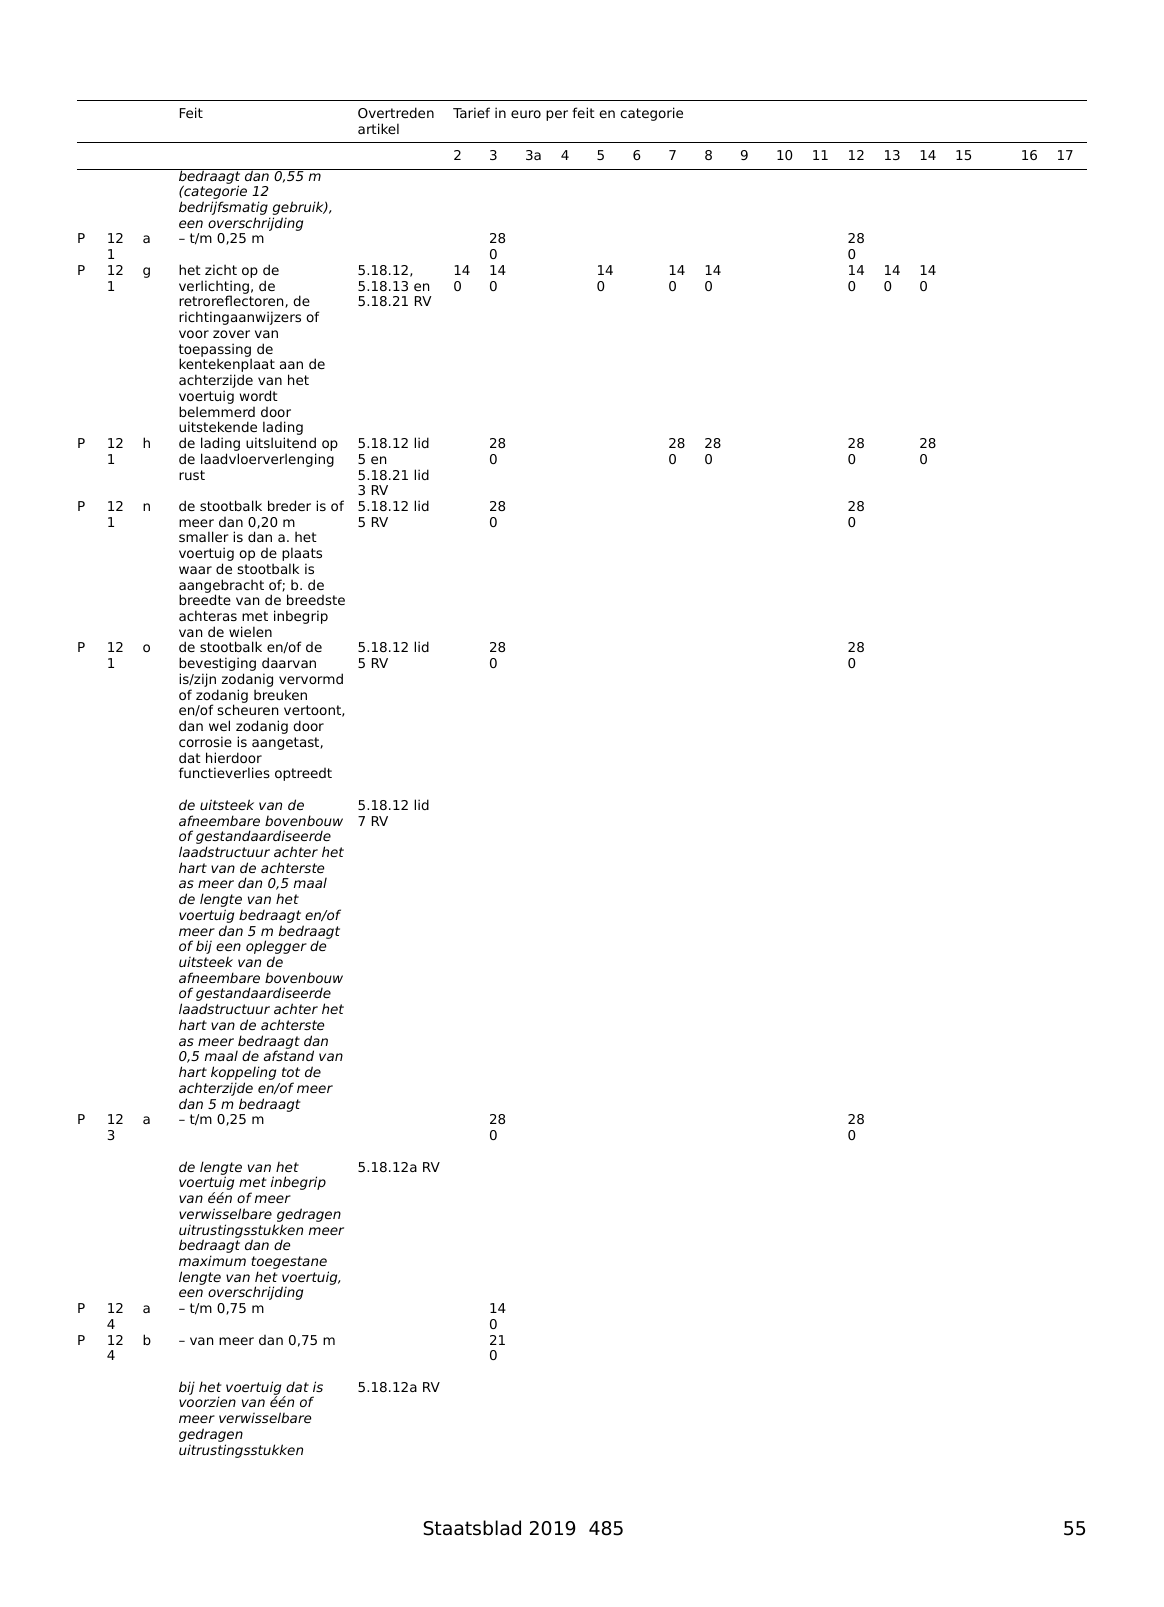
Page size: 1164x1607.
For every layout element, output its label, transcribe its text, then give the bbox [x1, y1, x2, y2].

table_cell [841, 782, 877, 798]
table_cell [877, 1364, 913, 1379]
table_cell [841, 1364, 877, 1379]
table_header Overtreden artikel [352, 101, 447, 142]
table_cell [698, 782, 734, 798]
table_cell bedraagt dan 0,55 m (categorie 12 bedrijfsmatig gebruik), een overschrijding [172, 170, 352, 231]
table_cell [770, 1364, 806, 1379]
table_cell [806, 1144, 841, 1159]
table_cell [519, 640, 555, 782]
table_cell [77, 143, 101, 168]
table_cell 5.18.12 lid 5 en 5.18.21 lid 3 RV [352, 436, 447, 499]
table_cell [101, 1380, 136, 1458]
table_cell [662, 640, 698, 782]
table_cell [949, 1380, 1015, 1458]
table_cell [519, 499, 555, 640]
table_cell [519, 1380, 555, 1458]
table_cell [626, 263, 662, 436]
table_cell [698, 499, 734, 640]
table_cell [949, 263, 1015, 436]
table_cell 6 [626, 143, 662, 168]
table_cell 10 [770, 143, 806, 168]
table_cell [806, 640, 841, 782]
table_cell [136, 782, 172, 798]
table_cell [1015, 640, 1051, 782]
table_cell [483, 1159, 519, 1301]
table_cell [698, 1144, 734, 1159]
table_cell [877, 170, 913, 231]
table_cell [1051, 231, 1087, 263]
table_cell [555, 231, 591, 263]
table_cell [1051, 782, 1087, 798]
table_cell [77, 1364, 101, 1379]
table_cell [136, 170, 172, 231]
table_cell [172, 1144, 352, 1159]
table_cell [77, 1380, 101, 1458]
table_cell [877, 798, 913, 1112]
table_cell [591, 1333, 626, 1364]
table_cell [806, 436, 841, 499]
table_cell [555, 436, 591, 499]
table_cell 13 [877, 143, 913, 168]
table_cell [1051, 1144, 1087, 1159]
table_cell [626, 1144, 662, 1159]
table_cell [447, 1144, 483, 1159]
table_cell – t/m 0,25 m [172, 1112, 352, 1144]
table_cell [172, 143, 352, 168]
table_header [101, 101, 136, 142]
table_cell [555, 798, 591, 1112]
table_cell [483, 1364, 519, 1379]
table_cell [626, 1112, 662, 1144]
table_cell 5.18.12a RV [352, 1159, 447, 1301]
table_cell 140 [483, 1301, 519, 1332]
table_cell P [77, 1301, 101, 1332]
table_cell – van meer dan 0,75 m [172, 1333, 352, 1364]
table_cell [770, 1301, 806, 1332]
table_cell [770, 1112, 806, 1144]
table_cell 3a [519, 143, 555, 168]
table_cell [734, 1333, 770, 1364]
table_cell [519, 231, 555, 263]
table_cell [806, 1364, 841, 1379]
table_cell [447, 436, 483, 499]
table_cell [352, 231, 447, 263]
table_cell 14 [913, 143, 949, 168]
table_cell [770, 1159, 806, 1301]
table_cell [877, 1380, 913, 1458]
table_cell 4 [555, 143, 591, 168]
table_cell [626, 1333, 662, 1364]
table_cell [1051, 170, 1087, 231]
table_cell a [136, 1301, 172, 1332]
table_cell [1015, 1301, 1051, 1332]
table_cell P [77, 1333, 101, 1364]
table_cell [591, 1159, 626, 1301]
table_cell 121 [101, 640, 136, 782]
table_cell [447, 1301, 483, 1332]
table_cell 5 [591, 143, 626, 168]
table_cell [949, 1144, 1015, 1159]
table_cell [877, 1333, 913, 1364]
table_cell [1015, 1159, 1051, 1301]
table_cell [949, 1333, 1015, 1364]
table_cell [555, 1159, 591, 1301]
table_cell [1015, 1144, 1051, 1159]
table_cell 280 [841, 1112, 877, 1144]
table_cell [841, 1301, 877, 1332]
table_cell [662, 1333, 698, 1364]
table_cell [519, 1112, 555, 1144]
table_cell [447, 640, 483, 782]
table_cell [519, 1364, 555, 1379]
table_cell [913, 1333, 949, 1364]
table_cell [1051, 499, 1087, 640]
table_cell de stootbalk breder is of meer dan 0,20 m smaller is dan a. het voertuig op de plaats waar de stootbalk is aangebracht of; b. de breedte van de breedste achteras met inbegrip van de wielen [172, 499, 352, 640]
table_cell [662, 170, 698, 231]
table_cell [1015, 263, 1051, 436]
table_cell [77, 798, 101, 1112]
table_cell P [77, 263, 101, 436]
table_cell [698, 1112, 734, 1144]
table_cell [447, 798, 483, 1112]
table_cell [806, 231, 841, 263]
table_cell [1015, 231, 1051, 263]
table_cell [1051, 1380, 1087, 1458]
table_cell [1051, 798, 1087, 1112]
table_cell [698, 1333, 734, 1364]
table_cell 5.18.12, 5.18.13 en 5.18.21 RV [352, 263, 447, 436]
table_cell [555, 640, 591, 782]
table_cell [770, 798, 806, 1112]
table_cell [841, 1144, 877, 1159]
table_header [77, 101, 101, 142]
table_cell [662, 1144, 698, 1159]
table_cell [555, 1144, 591, 1159]
table_cell P [77, 499, 101, 640]
table_cell [447, 1159, 483, 1301]
table_cell [1051, 1112, 1087, 1144]
table_cell [770, 1144, 806, 1159]
table_cell [519, 436, 555, 499]
table_cell [913, 782, 949, 798]
table_cell [352, 170, 447, 231]
table_cell [662, 798, 698, 1112]
table_cell [101, 798, 136, 1112]
table_cell [136, 1159, 172, 1301]
table_cell 140 [913, 263, 949, 436]
table_cell [913, 1112, 949, 1144]
table_cell [770, 1380, 806, 1458]
table_cell [841, 170, 877, 231]
table_cell [352, 782, 447, 798]
table_cell [172, 1364, 352, 1379]
table_cell P [77, 231, 101, 263]
table_cell [626, 782, 662, 798]
table_cell [352, 1364, 447, 1379]
table_cell [591, 436, 626, 499]
table_cell [806, 1159, 841, 1301]
table_cell [1015, 782, 1051, 798]
table_cell [698, 1364, 734, 1379]
table_cell [1015, 1112, 1051, 1144]
table_cell [591, 640, 626, 782]
table_cell [447, 1112, 483, 1144]
table_cell 121 [101, 263, 136, 436]
table_cell g [136, 263, 172, 436]
table_cell [949, 170, 1015, 231]
table_cell [101, 1159, 136, 1301]
table_header Feit [172, 101, 352, 142]
table_cell P [77, 640, 101, 782]
table_cell [877, 499, 913, 640]
table_cell [949, 1301, 1015, 1332]
table_cell 140 [877, 263, 913, 436]
table_cell 2 [447, 143, 483, 168]
table_cell 16 [1015, 143, 1051, 168]
table_cell [662, 231, 698, 263]
table_cell [806, 263, 841, 436]
table_cell [913, 1144, 949, 1159]
table_cell [591, 1144, 626, 1159]
table_cell [483, 1144, 519, 1159]
table_cell 7 [662, 143, 698, 168]
table_cell [877, 436, 913, 499]
table_cell 280 [483, 231, 519, 263]
table_cell [1015, 170, 1051, 231]
table_cell de lengte van het voertuig met inbegrip van één of meer verwisselbare gedragen uitrustingsstukken meer bedraagt dan de maximum toegestane lengte van het voertuig, een overschrijding [172, 1159, 352, 1301]
table_cell [447, 170, 483, 231]
table_cell [770, 263, 806, 436]
table_cell [591, 782, 626, 798]
table_cell [101, 1144, 136, 1159]
table_cell [136, 1144, 172, 1159]
table_cell [698, 640, 734, 782]
table_header [136, 101, 172, 142]
table_cell 5.18.12 lid 5 RV [352, 640, 447, 782]
table_cell [591, 1380, 626, 1458]
table_cell [626, 499, 662, 640]
table_cell b [136, 1333, 172, 1364]
table_cell [1051, 263, 1087, 436]
table_cell [483, 170, 519, 231]
table_cell [352, 143, 447, 168]
table_cell [591, 231, 626, 263]
table_cell 9 [734, 143, 770, 168]
table_cell [734, 263, 770, 436]
table_cell [519, 263, 555, 436]
table_cell [591, 1364, 626, 1379]
table_cell [841, 798, 877, 1112]
table_cell [877, 640, 913, 782]
table_cell [662, 1159, 698, 1301]
table_cell [913, 1364, 949, 1379]
table_cell [1051, 1364, 1087, 1379]
table_cell [1015, 1380, 1051, 1458]
table_cell 124 [101, 1333, 136, 1364]
table_cell [841, 1333, 877, 1364]
table_cell [447, 782, 483, 798]
table_cell [555, 1333, 591, 1364]
table_cell [136, 143, 172, 168]
table_cell [806, 1301, 841, 1332]
table_cell [101, 170, 136, 231]
table_cell [136, 798, 172, 1112]
table_cell 280 [913, 436, 949, 499]
table_cell [591, 798, 626, 1112]
table_cell [352, 1333, 447, 1364]
table_cell de uitsteek van de afneembare bovenbouw of gestandaardiseerde laadstructuur achter het hart van de achterste as meer dan 0,5 maal de lengte van het voertuig bedraagt en/of meer dan 5 m bedraagt of bij een oplegger de uitsteek van de afneembare bovenbouw of gestandaardiseerde laadstructuur achter het hart van de achterste as meer bedraagt dan 0,5 maal de afstand van hart koppeling tot de achterzijde en/of meer dan 5 m bedraagt [172, 798, 352, 1112]
table_cell 140 [591, 263, 626, 436]
table_cell 280 [483, 436, 519, 499]
table_cell [770, 436, 806, 499]
table_cell [1015, 798, 1051, 1112]
table_cell [698, 231, 734, 263]
table_cell 121 [101, 499, 136, 640]
table_cell [519, 1159, 555, 1301]
table_cell [949, 499, 1015, 640]
table_cell [806, 1380, 841, 1458]
table_cell [1015, 499, 1051, 640]
table_cell [352, 1112, 447, 1144]
table_cell [734, 436, 770, 499]
table_cell [698, 170, 734, 231]
table_cell [949, 231, 1015, 263]
table_cell [662, 1112, 698, 1144]
table_cell [101, 782, 136, 798]
table_cell [1051, 640, 1087, 782]
table_cell [483, 1380, 519, 1458]
table_cell o [136, 640, 172, 782]
table_cell [734, 782, 770, 798]
table_cell [698, 798, 734, 1112]
table_cell [626, 1301, 662, 1332]
table_cell [555, 1380, 591, 1458]
table_cell [734, 1380, 770, 1458]
table_cell a [136, 1112, 172, 1144]
table_cell 11 [806, 143, 841, 168]
table_cell h [136, 436, 172, 499]
table_cell [913, 1380, 949, 1458]
table_cell 140 [447, 263, 483, 436]
table_cell 280 [483, 640, 519, 782]
table_cell [806, 798, 841, 1112]
table_cell [877, 1144, 913, 1159]
table_cell bij het voertuig dat is voorzien van één of meer verwisselbare gedragen uitrustingsstukken [172, 1380, 352, 1458]
table_cell [591, 1301, 626, 1332]
table_cell [949, 798, 1015, 1112]
table_cell [519, 1301, 555, 1332]
table_cell [877, 1159, 913, 1301]
table_cell [101, 143, 136, 168]
table_cell [555, 1301, 591, 1332]
table_cell [913, 499, 949, 640]
table_cell [877, 782, 913, 798]
table_cell [949, 640, 1015, 782]
table_cell 140 [483, 263, 519, 436]
table_cell [101, 1364, 136, 1379]
table_cell [734, 1301, 770, 1332]
table_cell [734, 640, 770, 782]
table_cell [734, 231, 770, 263]
table_cell [626, 640, 662, 782]
table_cell 5.18.12 lid 7 RV [352, 798, 447, 1112]
table_cell [591, 170, 626, 231]
table_cell [447, 499, 483, 640]
table_cell 280 [841, 499, 877, 640]
table_cell [913, 1159, 949, 1301]
table_cell 280 [841, 231, 877, 263]
table_cell P [77, 1112, 101, 1144]
table_cell n [136, 499, 172, 640]
table_cell [352, 1144, 447, 1159]
table_cell [877, 231, 913, 263]
table_cell [626, 1380, 662, 1458]
table_cell 124 [101, 1301, 136, 1332]
table_cell [1015, 1333, 1051, 1364]
table_cell [806, 782, 841, 798]
table_header Tarief in euro per feit en categorie [447, 101, 1087, 142]
table_cell [770, 1333, 806, 1364]
table_cell [913, 798, 949, 1112]
table_cell 280 [698, 436, 734, 499]
table_cell [662, 1364, 698, 1379]
table_cell [352, 1301, 447, 1332]
table_cell de lading uitsluitend op de laadvloerverlenging rust [172, 436, 352, 499]
table_cell [913, 640, 949, 782]
table_cell [1015, 436, 1051, 499]
table_cell P [77, 436, 101, 499]
table_cell [949, 1364, 1015, 1379]
table_cell [913, 170, 949, 231]
table_cell [77, 170, 101, 231]
table_cell [949, 1112, 1015, 1144]
table_cell 12 [841, 143, 877, 168]
table_cell [555, 263, 591, 436]
table_cell 280 [483, 499, 519, 640]
table_cell – t/m 0,25 m [172, 231, 352, 263]
table_cell [136, 1380, 172, 1458]
table_cell [806, 1333, 841, 1364]
table_cell [77, 1144, 101, 1159]
table_cell [555, 1112, 591, 1144]
table_cell [949, 436, 1015, 499]
table_cell [519, 798, 555, 1112]
table_cell [519, 1144, 555, 1159]
table_cell 121 [101, 231, 136, 263]
table_cell [806, 499, 841, 640]
table_cell 210 [483, 1333, 519, 1364]
table_cell [662, 1380, 698, 1458]
table_cell [662, 1301, 698, 1332]
table_cell [913, 1301, 949, 1332]
table_cell [555, 1364, 591, 1379]
table_cell [662, 782, 698, 798]
table_cell [519, 782, 555, 798]
table_cell [1051, 1159, 1087, 1301]
table_cell [734, 1112, 770, 1144]
table_cell [626, 1364, 662, 1379]
table_cell [77, 782, 101, 798]
table_cell [447, 1333, 483, 1364]
table_cell [591, 1112, 626, 1144]
table_cell [734, 1144, 770, 1159]
table_cell [136, 1364, 172, 1379]
table_cell 123 [101, 1112, 136, 1144]
table_cell [770, 170, 806, 231]
table_cell 8 [698, 143, 734, 168]
table_cell [447, 1380, 483, 1458]
table_cell [949, 782, 1015, 798]
table_cell [1015, 1364, 1051, 1379]
table_cell 15 [949, 143, 1015, 168]
table_cell [877, 1301, 913, 1332]
table_cell [662, 499, 698, 640]
table_cell [519, 1333, 555, 1364]
table_cell 17 [1051, 143, 1087, 168]
table_cell de stootbalk en/of de bevestiging daarvan is/zijn zodanig vervormd of zodanig breuken en/of scheuren vertoont, dan wel zodanig door corrosie is aangetast, dat hierdoor functieverlies optreedt [172, 640, 352, 782]
table_cell 121 [101, 436, 136, 499]
table_cell [1051, 1301, 1087, 1332]
table_cell [519, 170, 555, 231]
table_cell [77, 1159, 101, 1301]
table_cell [734, 499, 770, 640]
table_cell [555, 499, 591, 640]
table_cell [447, 1364, 483, 1379]
table_cell [626, 1159, 662, 1301]
table_cell [770, 640, 806, 782]
table_cell [1051, 1333, 1087, 1364]
table_cell – t/m 0,75 m [172, 1301, 352, 1332]
table_cell [806, 1112, 841, 1144]
table_cell [483, 798, 519, 1112]
table_cell [172, 782, 352, 798]
table_cell [806, 170, 841, 231]
table_cell a [136, 231, 172, 263]
table_cell [698, 1159, 734, 1301]
table_cell 140 [662, 263, 698, 436]
table_cell [447, 231, 483, 263]
table_cell [734, 798, 770, 1112]
table_cell [770, 782, 806, 798]
table_cell 5.18.12 lid 5 RV [352, 499, 447, 640]
table_cell 280 [841, 436, 877, 499]
table_cell [841, 1159, 877, 1301]
table_cell 280 [662, 436, 698, 499]
table_cell 140 [841, 263, 877, 436]
table_cell [626, 798, 662, 1112]
table_cell 280 [841, 640, 877, 782]
table_cell [734, 1364, 770, 1379]
table_cell [591, 499, 626, 640]
table_cell [877, 1112, 913, 1144]
table_cell 140 [698, 263, 734, 436]
table_cell [913, 231, 949, 263]
table_cell [626, 231, 662, 263]
table_cell [483, 782, 519, 798]
table_cell [626, 436, 662, 499]
table_cell [555, 782, 591, 798]
table_cell [770, 231, 806, 263]
table_cell [626, 170, 662, 231]
table_cell [949, 1159, 1015, 1301]
table_cell [770, 499, 806, 640]
table_cell het zicht op de verlichting, de retroreflectoren, de richtingaanwijzers of voor zover van toepassing de kentekenplaat aan de achterzijde van het voertuig wordt belemmerd door uitstekende lading [172, 263, 352, 436]
table_cell [1051, 436, 1087, 499]
table_cell 3 [483, 143, 519, 168]
table_cell [698, 1380, 734, 1458]
table_cell [555, 170, 591, 231]
table_cell 5.18.12a RV [352, 1380, 447, 1458]
table_cell [734, 170, 770, 231]
table_cell 280 [483, 1112, 519, 1144]
table_cell [734, 1159, 770, 1301]
table_cell [698, 1301, 734, 1332]
table_cell [841, 1380, 877, 1458]
